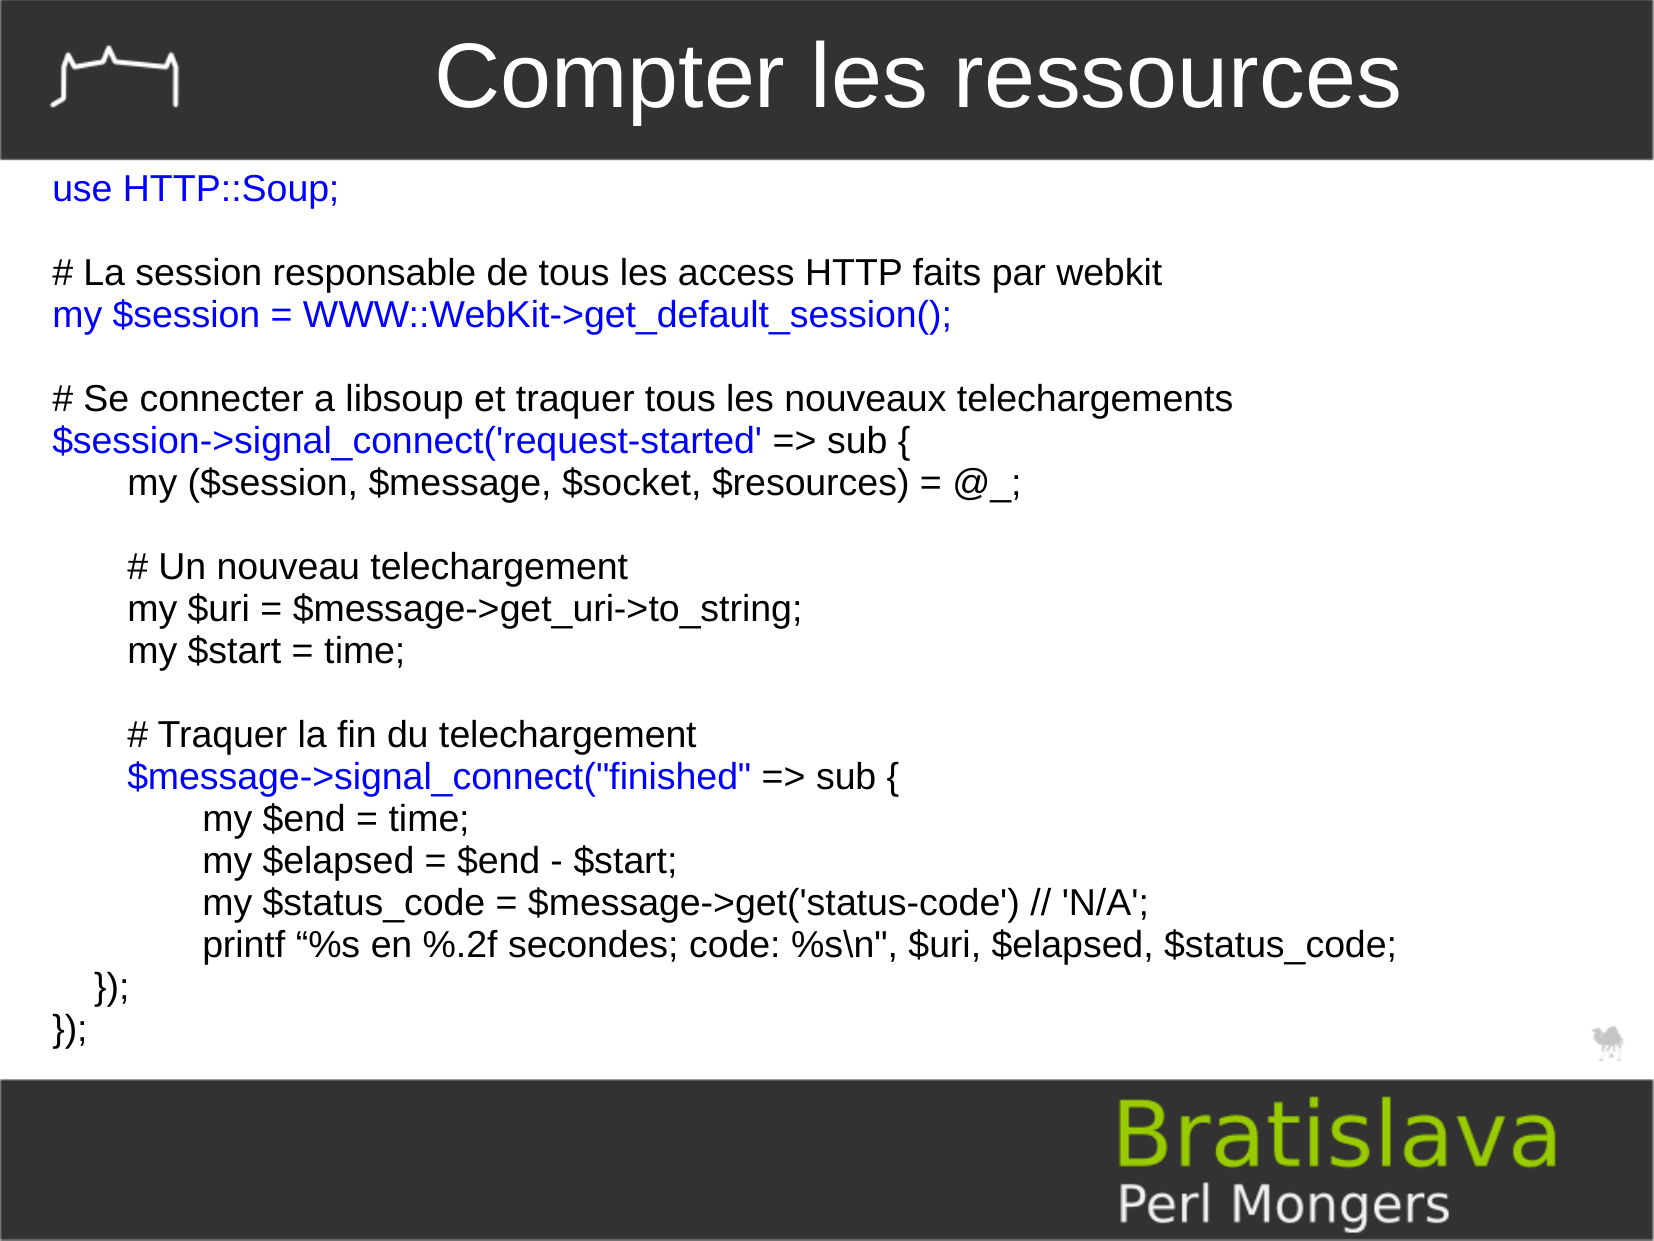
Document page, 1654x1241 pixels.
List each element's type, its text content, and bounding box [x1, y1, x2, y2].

picture [0, 0, 1654, 1241]
title Compter les ressources [193, 24, 1645, 128]
text_box use HTTP::Soup; # La session responsable de tous les access HTTP faits par webkit my $session = WWW::WebKit->get_default_session(); # Se connecter a libsoup et traquer tous les nouveaux telechargements $session->signal_connect('request-started' => sub { my ($session, $message, $socket, $resources) = @_; # Un nouveau telechargement my $uri = $message->get_uri->to_string; my $start = time; # Traquer la fin du telechargement $message->signal_connect("finished" => sub { my $end = time; my $elapsed = $end - $start; my $status_code = $message->get('status-code') // 'N/A'; printf “%s en %.2f secondes; code: %s\n", $uri, $elapsed, $status_code; }); }); [37, 160, 1651, 1099]
